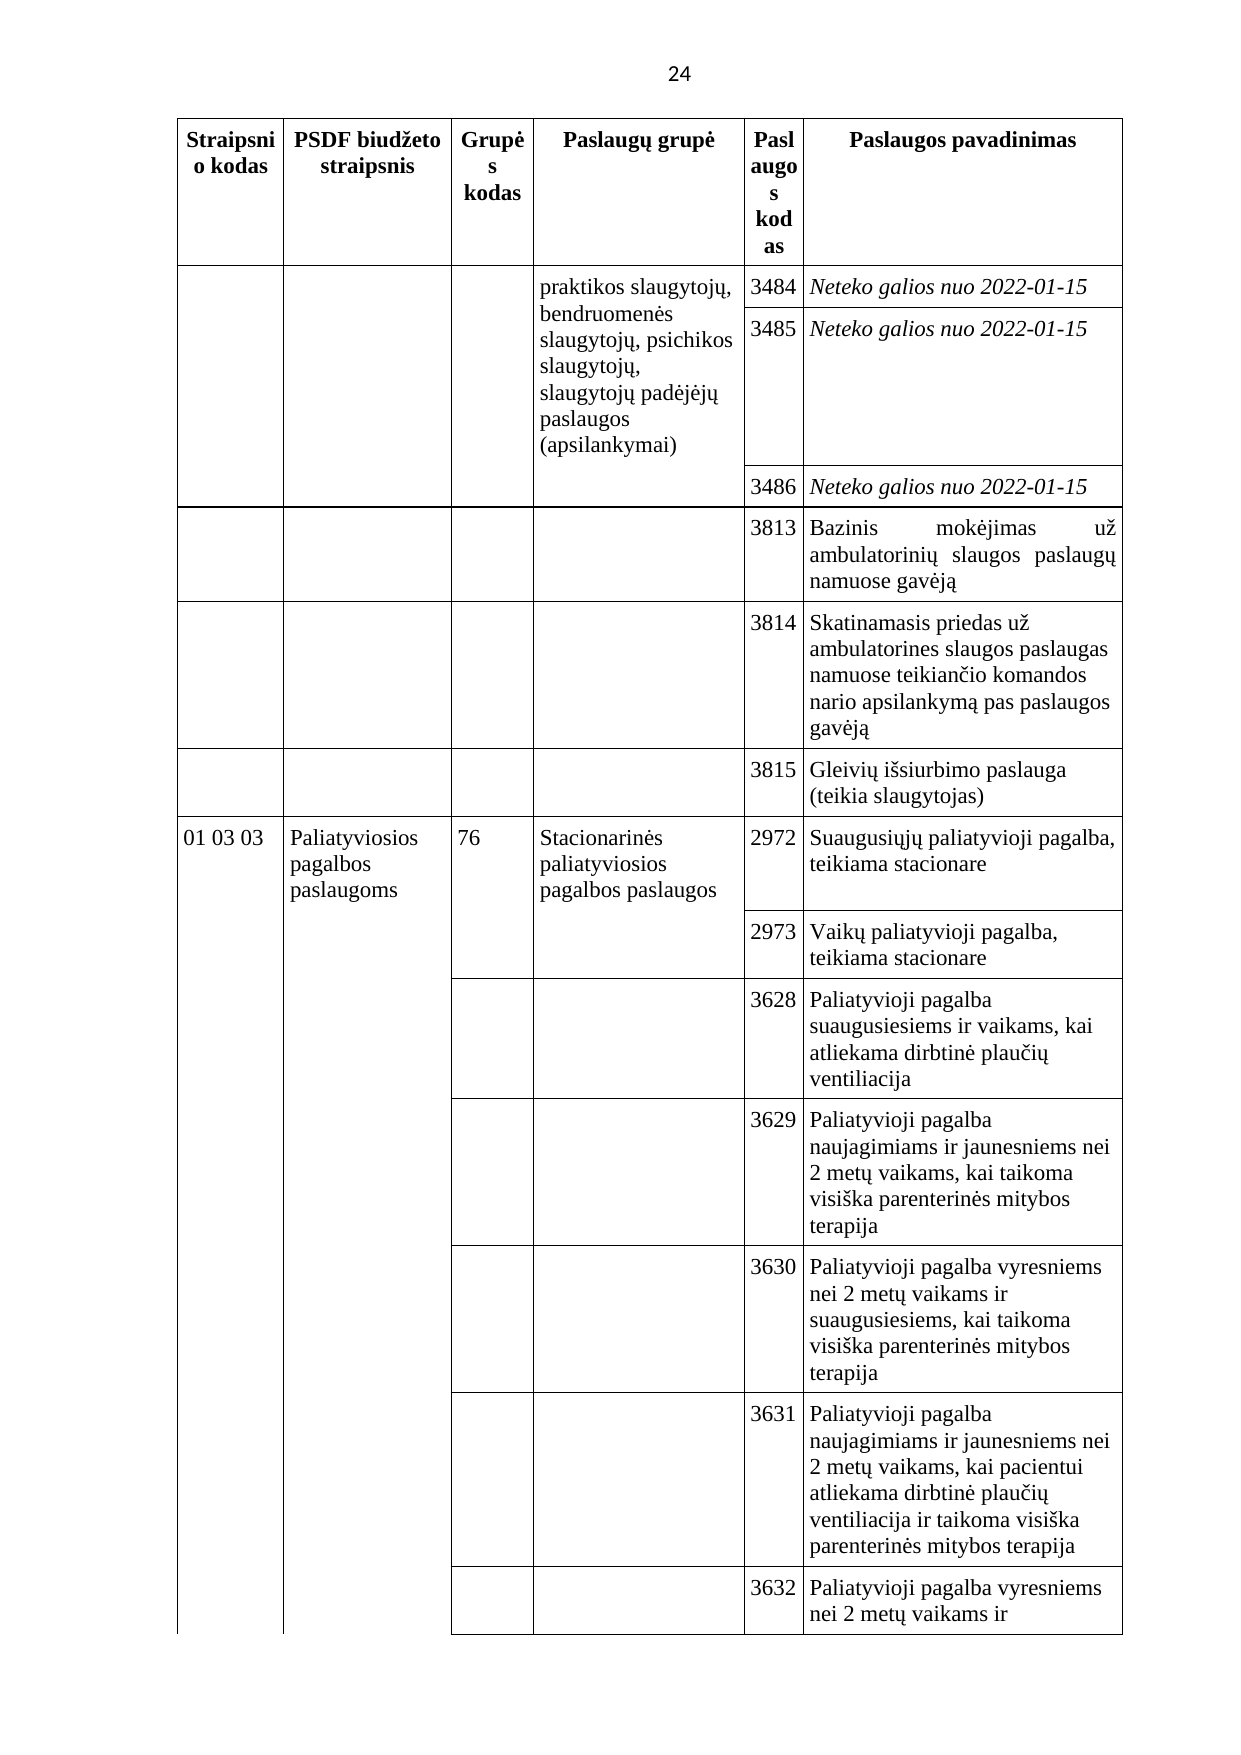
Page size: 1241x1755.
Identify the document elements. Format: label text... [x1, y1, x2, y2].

table_cell [452, 465, 533, 506]
table_cell [452, 1099, 533, 1245]
table_cell [178, 910, 283, 978]
table_cell 01 03 03 [178, 817, 283, 910]
table_cell [452, 1246, 533, 1392]
table_header Paslaugų grupė [534, 119, 744, 265]
table_cell [534, 602, 744, 748]
table_cell Paliatyvioji pagalba vyresniems nei 2 metų vaikams ir suaugusiesiems, kai taikoma visiška parenterinės mitybos terapija [804, 1246, 1122, 1392]
table_cell [284, 910, 451, 978]
table_cell [284, 1566, 451, 1633]
table_cell [284, 266, 451, 307]
table_cell [534, 979, 744, 1098]
table_cell 2973 [745, 911, 803, 978]
table_cell Stacionarinės paliatyviosios pagalbos paslaugos [534, 817, 744, 978]
table_header Straipsnio kodas [178, 119, 283, 265]
table_cell Paliatyvioji pagalba naujagimiams ir jaunesniems nei 2 metų vaikams, kai taikoma visiška parenterinės mitybos terapija [804, 1099, 1122, 1245]
table_cell [284, 1245, 451, 1392]
table_cell [178, 1098, 283, 1245]
table_cell [534, 1099, 744, 1245]
table_cell [452, 979, 533, 1098]
table_cell [178, 978, 283, 1098]
table_cell Gleivių išsiurbimo paslauga (teikia slaugytojas) [804, 749, 1122, 816]
table_cell Neteko galios nuo 2022-01-15 [804, 466, 1122, 506]
table_cell 2972 [745, 817, 803, 910]
table_cell 3813 [745, 508, 803, 601]
table_cell [178, 465, 283, 506]
table_cell Paliatyvioji pagalba vyresniems nei 2 metų vaikams ir [804, 1567, 1122, 1633]
table_cell 3628 [745, 979, 803, 1098]
table_cell 76 [452, 817, 533, 910]
table_cell [178, 307, 283, 465]
table_cell Skatinamasis priedas už ambulatorines slaugos paslaugas namuose teikiančio komandos nario apsilankymą pas paslaugos gavėją [804, 602, 1122, 748]
table_cell [534, 1246, 744, 1392]
table_cell Paliatyvioji pagalba suaugusiesiems ir vaikams, kai atliekama dirbtinė plaučių ventiliacija [804, 979, 1122, 1098]
table_cell 3486 [745, 466, 803, 506]
table_cell [284, 602, 451, 748]
table_cell 3631 [745, 1393, 803, 1566]
table_cell [178, 749, 283, 816]
table_cell Paliatyviosios pagalbos paslaugoms [284, 817, 451, 910]
table_cell [284, 978, 451, 1098]
table_cell [178, 1245, 283, 1392]
table_cell [452, 266, 533, 307]
table_cell 3814 [745, 602, 803, 748]
table_cell [178, 266, 283, 307]
table_cell 3632 [745, 1567, 803, 1633]
table_cell [284, 1098, 451, 1245]
table_cell praktikos slaugytojų, bendruomenės slaugytojų, psichikos slaugytojų, slaugytojų padėjėjų paslaugos (apsilankymai) [534, 266, 744, 465]
table_cell [284, 508, 451, 601]
table_cell [284, 1392, 451, 1566]
table_cell Neteko galios nuo 2022-01-15 [804, 308, 1122, 465]
table_cell 3630 [745, 1246, 803, 1392]
table_cell [534, 465, 744, 506]
table_header Paslaugos pavadinimas [804, 119, 1122, 265]
table_cell [452, 749, 533, 816]
table_cell [178, 602, 283, 748]
table_cell 3815 [745, 749, 803, 816]
table_cell [534, 1567, 744, 1633]
table_cell 3485 [745, 308, 803, 465]
table_cell [178, 1566, 283, 1633]
table_cell Paliatyvioji pagalba naujagimiams ir jaunesniems nei 2 metų vaikams, kai pacientui atliekama dirbtinė plaučių ventiliacija ir taikoma visiška parenterinės mitybos terapija [804, 1393, 1122, 1566]
table_cell [178, 1392, 283, 1566]
table_cell [178, 508, 283, 601]
table_cell 3484 [745, 266, 803, 307]
table_cell Suaugusiųjų paliatyvioji pagalba, teikiama stacionare [804, 817, 1122, 910]
table_cell [452, 1567, 533, 1633]
table_cell Neteko galios nuo 2022-01-15 [804, 266, 1122, 307]
table_cell Vaikų paliatyvioji pagalba, teikiama stacionare [804, 911, 1122, 978]
table_cell [452, 1393, 533, 1566]
table_cell [284, 307, 451, 465]
table_cell [452, 508, 533, 601]
table_cell [452, 910, 533, 978]
table_cell 3629 [745, 1099, 803, 1245]
table_cell [534, 1393, 744, 1566]
table_cell Bazinis mokėjimas už ambulatorinių slaugos paslaugų namuose gavėją [804, 508, 1122, 601]
table_cell [452, 307, 533, 465]
table_cell [534, 508, 744, 601]
table_cell [284, 465, 451, 506]
table_cell [452, 602, 533, 748]
table_header Paslaugos kodas [745, 119, 803, 265]
table_cell [534, 749, 744, 816]
table_header PSDF biudžeto straipsnis [284, 119, 451, 265]
table_header Grupės kodas [452, 119, 533, 265]
table_cell [284, 749, 451, 816]
